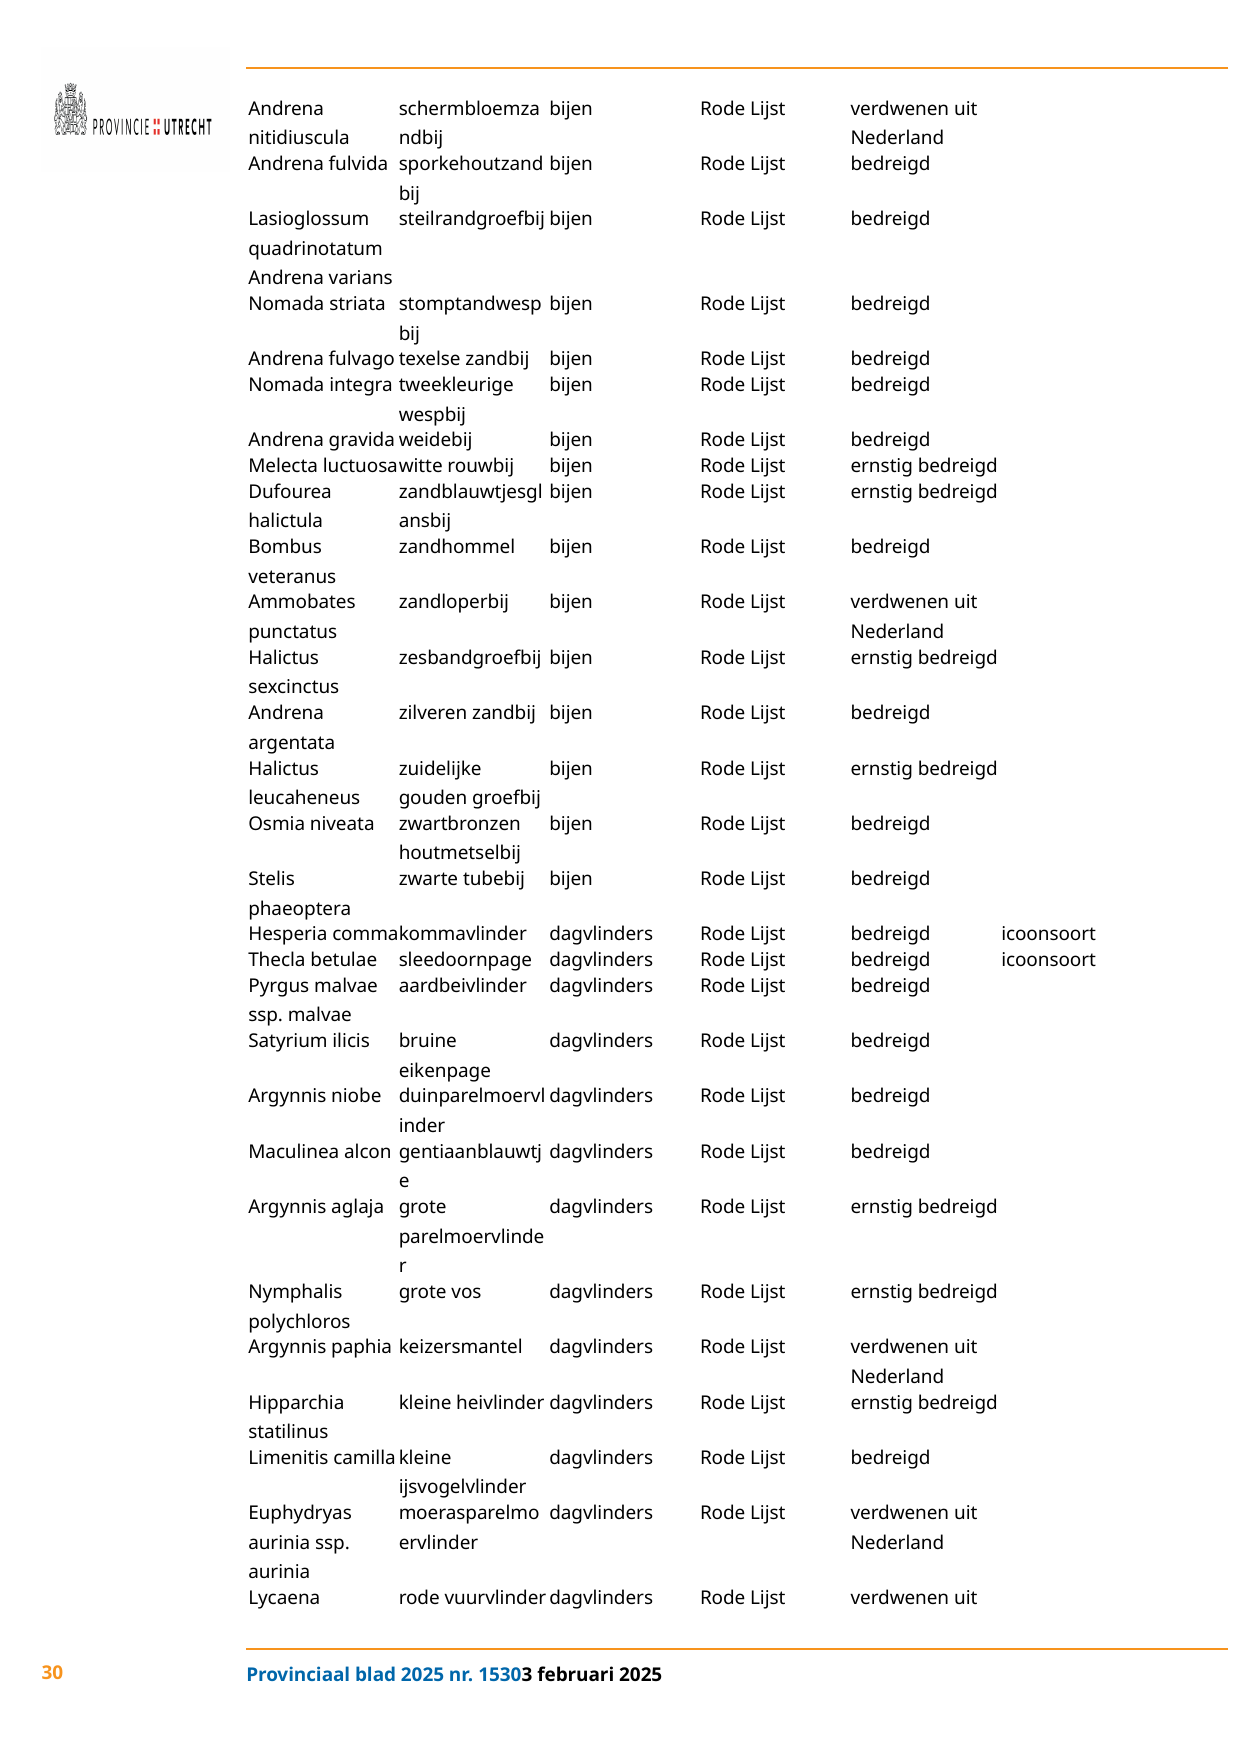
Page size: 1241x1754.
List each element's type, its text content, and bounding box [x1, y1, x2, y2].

table_cell Argynnis paphia [248, 1334, 398, 1389]
table_cell ernstig bedreigd [850, 644, 1001, 699]
table_cell bijen [549, 589, 700, 644]
table_cell verdwenen uit Nederland [850, 1500, 1001, 1584]
table_cell kleine ijsvogelvlinder [399, 1444, 549, 1499]
table_cell Rode Lijst [700, 205, 850, 290]
table_cell [1001, 534, 1152, 589]
table_cell Rode Lijst [700, 810, 850, 865]
table_cell Limenitis camilla [248, 1444, 398, 1499]
table_cell steilrandgroefbij [399, 205, 549, 290]
table_cell Rode Lijst [700, 921, 850, 946]
table_cell Rode Lijst [700, 453, 850, 478]
table_cell bijen [549, 205, 700, 290]
table_cell ernstig bedreigd [850, 1278, 1001, 1333]
table_cell [1001, 1334, 1152, 1389]
table_cell Ammobates punctatus [248, 589, 398, 644]
table_cell Rode Lijst [700, 150, 850, 205]
table_cell [1001, 644, 1152, 699]
table_cell Pyrgus malvae ssp. malvae [248, 972, 398, 1027]
table_cell Rode Lijst [700, 865, 850, 921]
table_cell dagvlinders [549, 921, 700, 946]
table_cell keizersmantel [399, 1334, 549, 1389]
table_cell ernstig bedreigd [850, 453, 1001, 478]
table_cell zwartbronzen houtmetselbij [399, 810, 549, 865]
table_cell zwarte tubebij [399, 865, 549, 921]
table_cell bedreigd [850, 946, 1001, 972]
table_cell Maculinea alcon [248, 1138, 398, 1193]
table_cell tweekleurige wespbij [399, 371, 549, 427]
table_cell verdwenen uit Nederland [850, 1334, 1001, 1389]
table_cell dagvlinders [549, 1193, 700, 1278]
table_cell ernstig bedreigd [850, 1389, 1001, 1444]
table_cell Rode Lijst [700, 290, 850, 346]
table_cell Rode Lijst [700, 644, 850, 699]
table_cell Andrena nitidiuscula [248, 95, 398, 150]
table_cell zandloperbij [399, 589, 549, 644]
table_cell rode vuurvlinder [399, 1584, 549, 1610]
table_cell bijen [549, 453, 700, 478]
table_cell icoonsoort [1001, 921, 1152, 946]
table_cell [1001, 1138, 1152, 1193]
table_cell Euphydryas aurinia ssp. aurinia [248, 1500, 398, 1584]
table_cell duinparelmoervlinder [399, 1083, 549, 1138]
table_cell zesbandgroefbij [399, 644, 549, 699]
table_cell [1001, 150, 1152, 205]
table_cell ernstig bedreigd [850, 755, 1001, 810]
table_cell Rode Lijst [700, 1500, 850, 1584]
table_cell dagvlinders [549, 972, 700, 1027]
table_cell bijen [549, 534, 700, 589]
table_cell stomptandwespbij [399, 290, 549, 346]
table_cell bijen [549, 865, 700, 921]
table_cell dagvlinders [549, 1334, 700, 1389]
table_cell verdwenen uit Nederland [850, 95, 1001, 150]
table_cell bedreigd [850, 205, 1001, 290]
table_cell bijen [549, 644, 700, 699]
table_cell gentiaanblauwtje [399, 1138, 549, 1193]
table_cell bijen [549, 95, 700, 150]
table_cell bijen [549, 371, 700, 427]
table_cell [1001, 1444, 1152, 1499]
table_cell [1001, 1278, 1152, 1333]
table_cell Melecta luctuosa [248, 453, 398, 478]
table_cell dagvlinders [549, 946, 700, 972]
table_cell verdwenen uit Nederland [850, 589, 1001, 644]
table_cell grote parelmoervlinder [399, 1193, 549, 1278]
table_cell zandblauwtjesglansbij [399, 478, 549, 533]
table_cell zilveren zandbij [399, 699, 549, 755]
table_cell Rode Lijst [700, 1584, 850, 1610]
table_cell [1001, 1028, 1152, 1083]
table_cell Argynnis niobe [248, 1083, 398, 1138]
table_cell Argynnis aglaja [248, 1193, 398, 1278]
table_cell bedreigd [850, 290, 1001, 346]
table_cell verdwenen uit [850, 1584, 1001, 1610]
table_cell Osmia niveata [248, 810, 398, 865]
table_cell Rode Lijst [700, 589, 850, 644]
table_cell bedreigd [850, 1083, 1001, 1138]
table_cell bedreigd [850, 1444, 1001, 1499]
table_cell Rode Lijst [700, 1444, 850, 1499]
table_cell schermbloemzandbij [399, 95, 549, 150]
table_cell bedreigd [850, 346, 1001, 371]
table_cell dagvlinders [549, 1278, 700, 1333]
table_cell [1001, 95, 1152, 150]
table_cell witte rouwbij [399, 453, 549, 478]
table_cell aardbeivlinder [399, 972, 549, 1027]
table_cell Rode Lijst [700, 1193, 850, 1278]
table_cell bedreigd [850, 371, 1001, 427]
table_cell bedreigd [850, 810, 1001, 865]
table_cell sporkehoutzandbij [399, 150, 549, 205]
table_cell Rode Lijst [700, 534, 850, 589]
table_cell dagvlinders [549, 1444, 700, 1499]
table_cell Thecla betulae [248, 946, 398, 972]
table_cell dagvlinders [549, 1138, 700, 1193]
table_cell Andrena argentata [248, 699, 398, 755]
table_cell [1001, 589, 1152, 644]
table_cell Satyrium ilicis [248, 1028, 398, 1083]
table_cell [1001, 1500, 1152, 1584]
table_cell zandhommel [399, 534, 549, 589]
table_cell [1001, 699, 1152, 755]
table_cell bruine eikenpage [399, 1028, 549, 1083]
table_cell [1001, 371, 1152, 427]
table_cell bijen [549, 755, 700, 810]
table_cell bijen [549, 150, 700, 205]
table_cell bedreigd [850, 534, 1001, 589]
table_cell bijen [549, 699, 700, 755]
table_cell bijen [549, 346, 700, 371]
table_cell Rode Lijst [700, 371, 850, 427]
table_cell dagvlinders [549, 1584, 700, 1610]
table_cell [1001, 478, 1152, 533]
table_cell ernstig bedreigd [850, 478, 1001, 533]
table_cell Rode Lijst [700, 1083, 850, 1138]
table_cell Stelis phaeoptera [248, 865, 398, 921]
table_cell Halictus sexcinctus [248, 644, 398, 699]
table_cell bijen [549, 427, 700, 452]
table_cell dagvlinders [549, 1083, 700, 1138]
table_cell dagvlinders [549, 1389, 700, 1444]
table_cell icoonsoort [1001, 946, 1152, 972]
table_cell [1001, 755, 1152, 810]
table_cell weidebij [399, 427, 549, 452]
table_cell bedreigd [850, 921, 1001, 946]
table_cell Rode Lijst [700, 1028, 850, 1083]
table_cell Rode Lijst [700, 1334, 850, 1389]
table_cell [1001, 453, 1152, 478]
table_cell [1001, 346, 1152, 371]
table_cell Dufourea halictula [248, 478, 398, 533]
table_cell Rode Lijst [700, 972, 850, 1027]
table_cell [1001, 205, 1152, 290]
table_cell texelse zandbij [399, 346, 549, 371]
table_cell Andrena gravida [248, 427, 398, 452]
table_cell Hesperia comma [248, 921, 398, 946]
table_cell sleedoornpage [399, 946, 549, 972]
table_cell [1001, 290, 1152, 346]
table_cell Nymphalis polychloros [248, 1278, 398, 1333]
table_cell Rode Lijst [700, 755, 850, 810]
table_cell bijen [549, 810, 700, 865]
table_cell [1001, 1584, 1152, 1610]
table_cell Bombus veteranus [248, 534, 398, 589]
table_cell Rode Lijst [700, 427, 850, 452]
table_cell bedreigd [850, 150, 1001, 205]
table_cell [1001, 865, 1152, 921]
table_cell Hipparchia statilinus [248, 1389, 398, 1444]
picture [41, 47, 231, 172]
table_cell bedreigd [850, 1028, 1001, 1083]
table_cell [1001, 427, 1152, 452]
table_cell Rode Lijst [700, 95, 850, 150]
table_cell [1001, 1193, 1152, 1278]
table_cell bedreigd [850, 1138, 1001, 1193]
table_cell Rode Lijst [700, 1389, 850, 1444]
table_cell Rode Lijst [700, 346, 850, 371]
table_cell Andrena fulvida [248, 150, 398, 205]
table_cell grote vos [399, 1278, 549, 1333]
table_cell Andrena fulvago [248, 346, 398, 371]
table_cell Nomada integra [248, 371, 398, 427]
table_cell Lycaena [248, 1584, 398, 1610]
table_cell Rode Lijst [700, 946, 850, 972]
table_cell Rode Lijst [700, 478, 850, 533]
table_cell kleine heivlinder [399, 1389, 549, 1444]
table_cell [1001, 1083, 1152, 1138]
table_cell Lasioglossum quadrinotatum Andrena varians [248, 205, 398, 290]
table_cell bedreigd [850, 699, 1001, 755]
table_cell bijen [549, 478, 700, 533]
table_cell dagvlinders [549, 1500, 700, 1584]
table_cell dagvlinders [549, 1028, 700, 1083]
table_cell ernstig bedreigd [850, 1193, 1001, 1278]
table_cell bedreigd [850, 972, 1001, 1027]
table_cell moerasparelmoervlinder [399, 1500, 549, 1584]
table_cell bedreigd [850, 865, 1001, 921]
table_cell kommavlinder [399, 921, 549, 946]
table_cell zuidelijke gouden groefbij [399, 755, 549, 810]
table_cell bedreigd [850, 427, 1001, 452]
table_cell Rode Lijst [700, 699, 850, 755]
table_cell [1001, 810, 1152, 865]
table_cell Rode Lijst [700, 1278, 850, 1333]
table_cell [1001, 972, 1152, 1027]
table_cell Rode Lijst [700, 1138, 850, 1193]
table_cell Nomada striata [248, 290, 398, 346]
table_cell bijen [549, 290, 700, 346]
table_cell Halictus leucaheneus [248, 755, 398, 810]
table_cell [1001, 1389, 1152, 1444]
